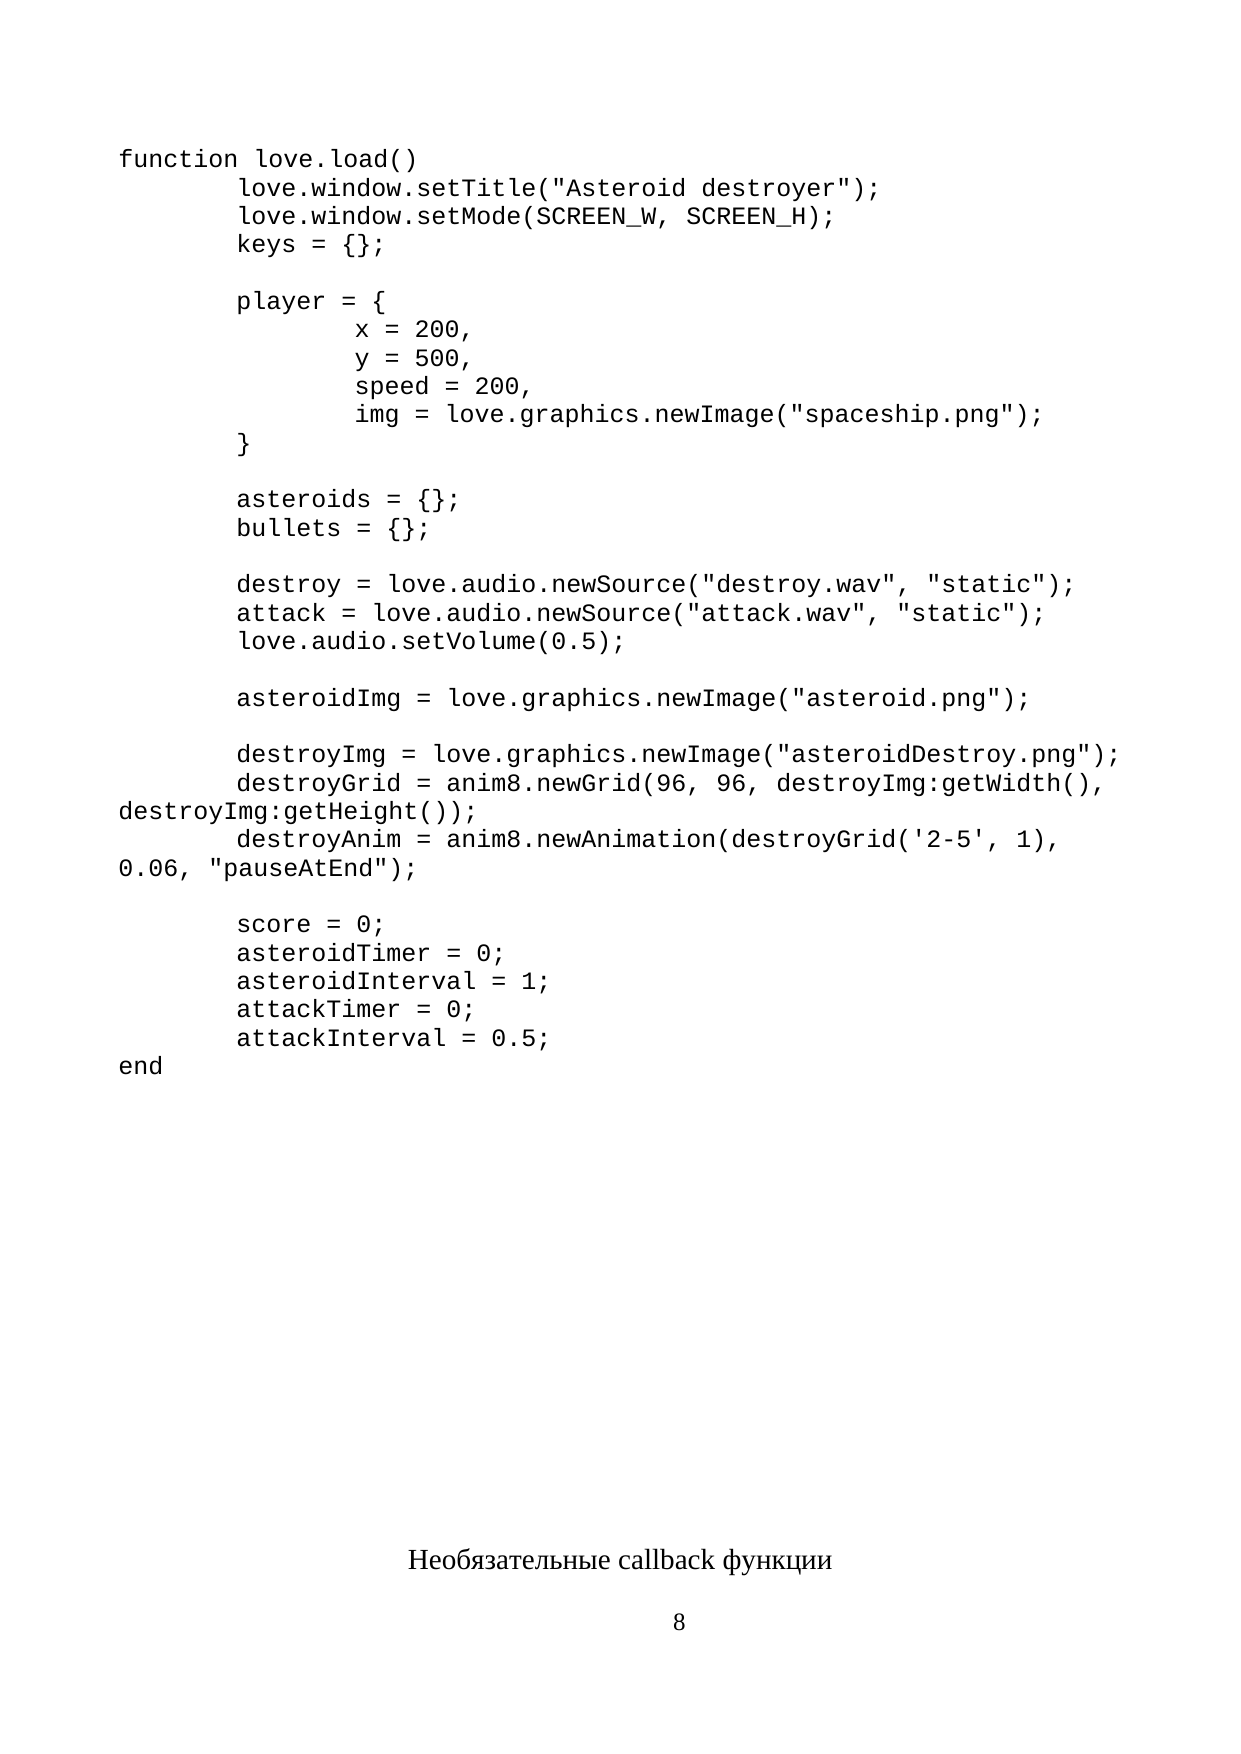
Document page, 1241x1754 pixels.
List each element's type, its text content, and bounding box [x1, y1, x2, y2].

text keys = {}; [118, 232, 1122, 260]
text destroyImg = love.graphics.newImage("asteroidDestroy.png"); [118, 742, 1122, 770]
text end [118, 1053, 1122, 1082]
text attack = love.audio.newSource("attack.wav", "static"); [118, 600, 1122, 628]
text destroy = love.audio.newSource("destroy.wav", "static"); [118, 572, 1122, 600]
text speed = 200, [118, 373, 1122, 402]
text asteroidTimer = 0; [118, 940, 1122, 968]
text love.window.setTitle("Asteroid destroyer"); [118, 175, 1122, 203]
text } [118, 430, 1122, 458]
text x = 200, [118, 317, 1122, 345]
text asteroidImg = love.graphics.newImage("asteroid.png"); [118, 685, 1122, 713]
text Необязательные callback функции [118, 1542, 1122, 1575]
text attackTimer = 0; [118, 997, 1122, 1025]
text player = { [118, 288, 1122, 317]
text asteroidInterval = 1; [118, 968, 1122, 997]
text destroyAnim = anim8.newAnimation(destroyGrid('2-5', 1), 0.06, "pauseAtEnd"); [118, 827, 1122, 883]
text score = 0; [118, 912, 1122, 940]
text love.window.setMode(SCREEN_W, SCREEN_H); [118, 203, 1122, 232]
text asteroids = {}; [118, 487, 1122, 515]
text bullets = {}; [118, 515, 1122, 543]
text attackInterval = 0.5; [118, 1025, 1122, 1053]
text img = love.graphics.newImage("spaceship.png"); [118, 402, 1122, 430]
text destroyGrid = anim8.newGrid(96, 96, destroyImg:getWidth(), destroyImg:getHeight()); [118, 770, 1122, 827]
text y = 500, [118, 345, 1122, 373]
text function love.load() [118, 147, 1122, 175]
text love.audio.setVolume(0.5); [118, 628, 1122, 657]
